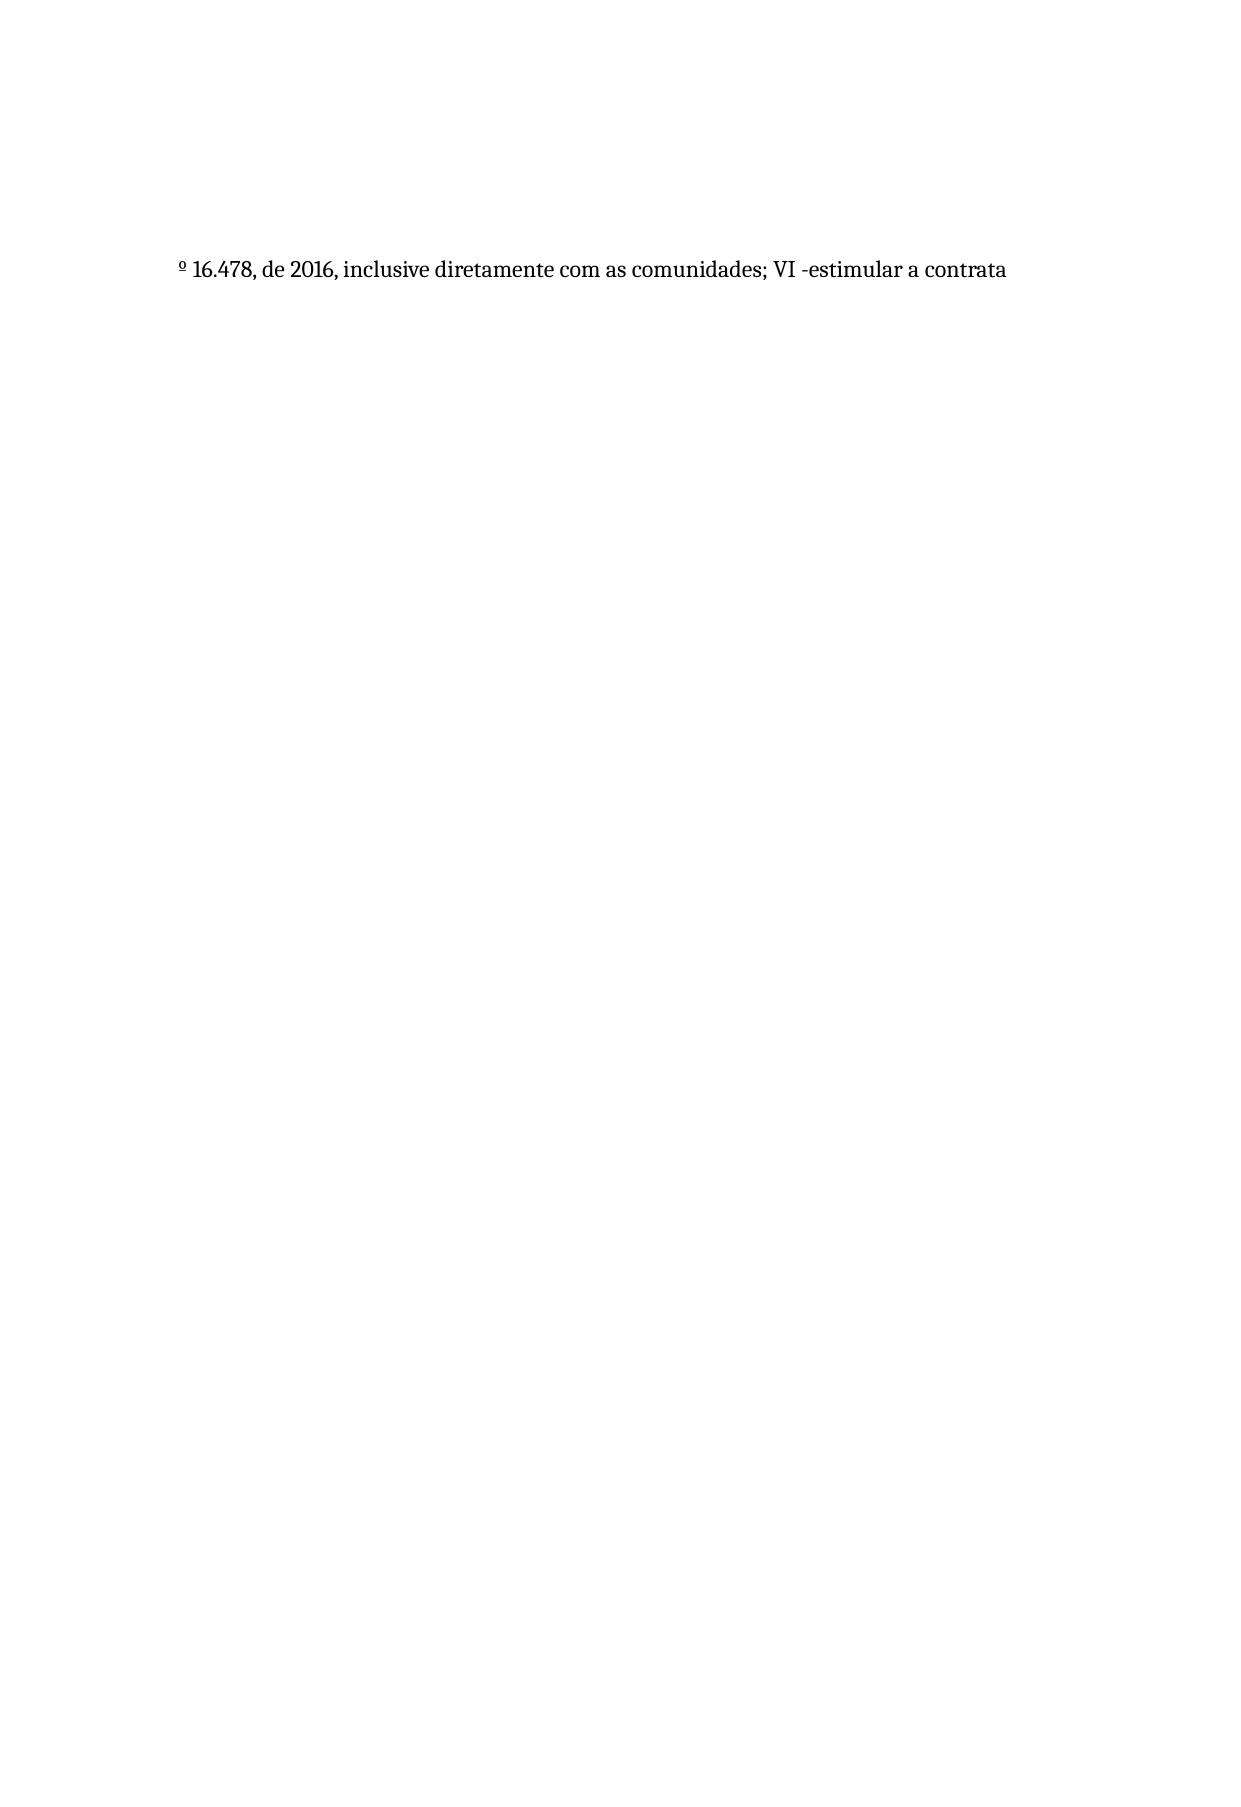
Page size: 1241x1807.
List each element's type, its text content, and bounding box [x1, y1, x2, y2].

text º 16.478, de 2016, inclusive diretamente com as comunidades; VI -estimular a contrata [177, 255, 1068, 283]
